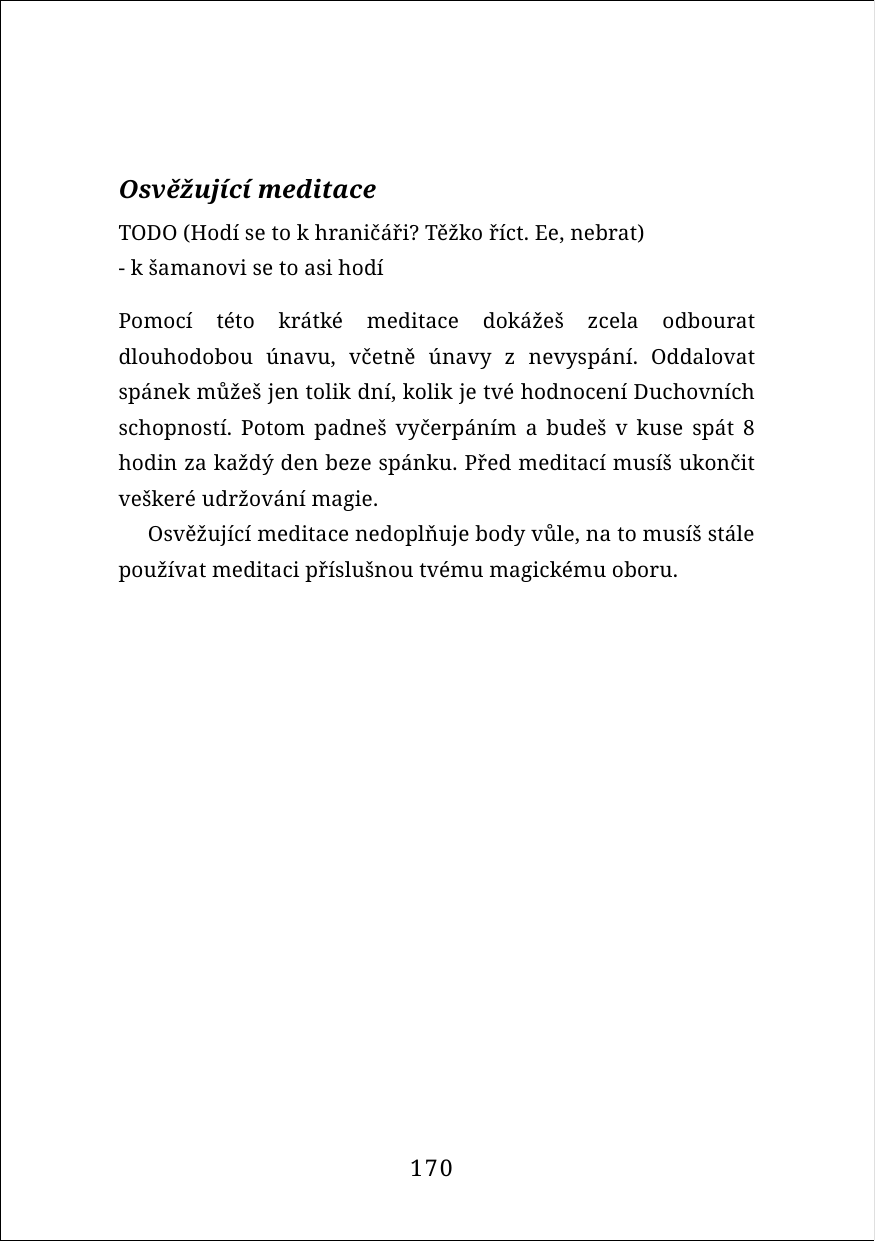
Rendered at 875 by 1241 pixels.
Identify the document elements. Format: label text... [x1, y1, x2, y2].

text TODO (Hodí se to k hraničáři? Těžko říct. Ee, nebrat) - k šamanovi se to asi hodí [118, 218, 756, 282]
subtitle Osvěžující meditace [118, 172, 756, 206]
text Pomocí této krátké meditace dokážeš zcela odbourat dlouhodobou únavu, včetně únavy z nevyspání. Oddalovat spánek můžeš jen tolik dní, kolik je tvé hodnocení Duchovních schopností. Potom padneš vyčerpáním a budeš v kuse spát 8 hodin za každý den beze spánku. Před meditací musíš ukončit veškeré udržování magie. Osvěžující meditace nedoplňuje body vůle, na to musíš stále používat meditaci příslušnou tvému magickému oboru. [118, 306, 756, 583]
